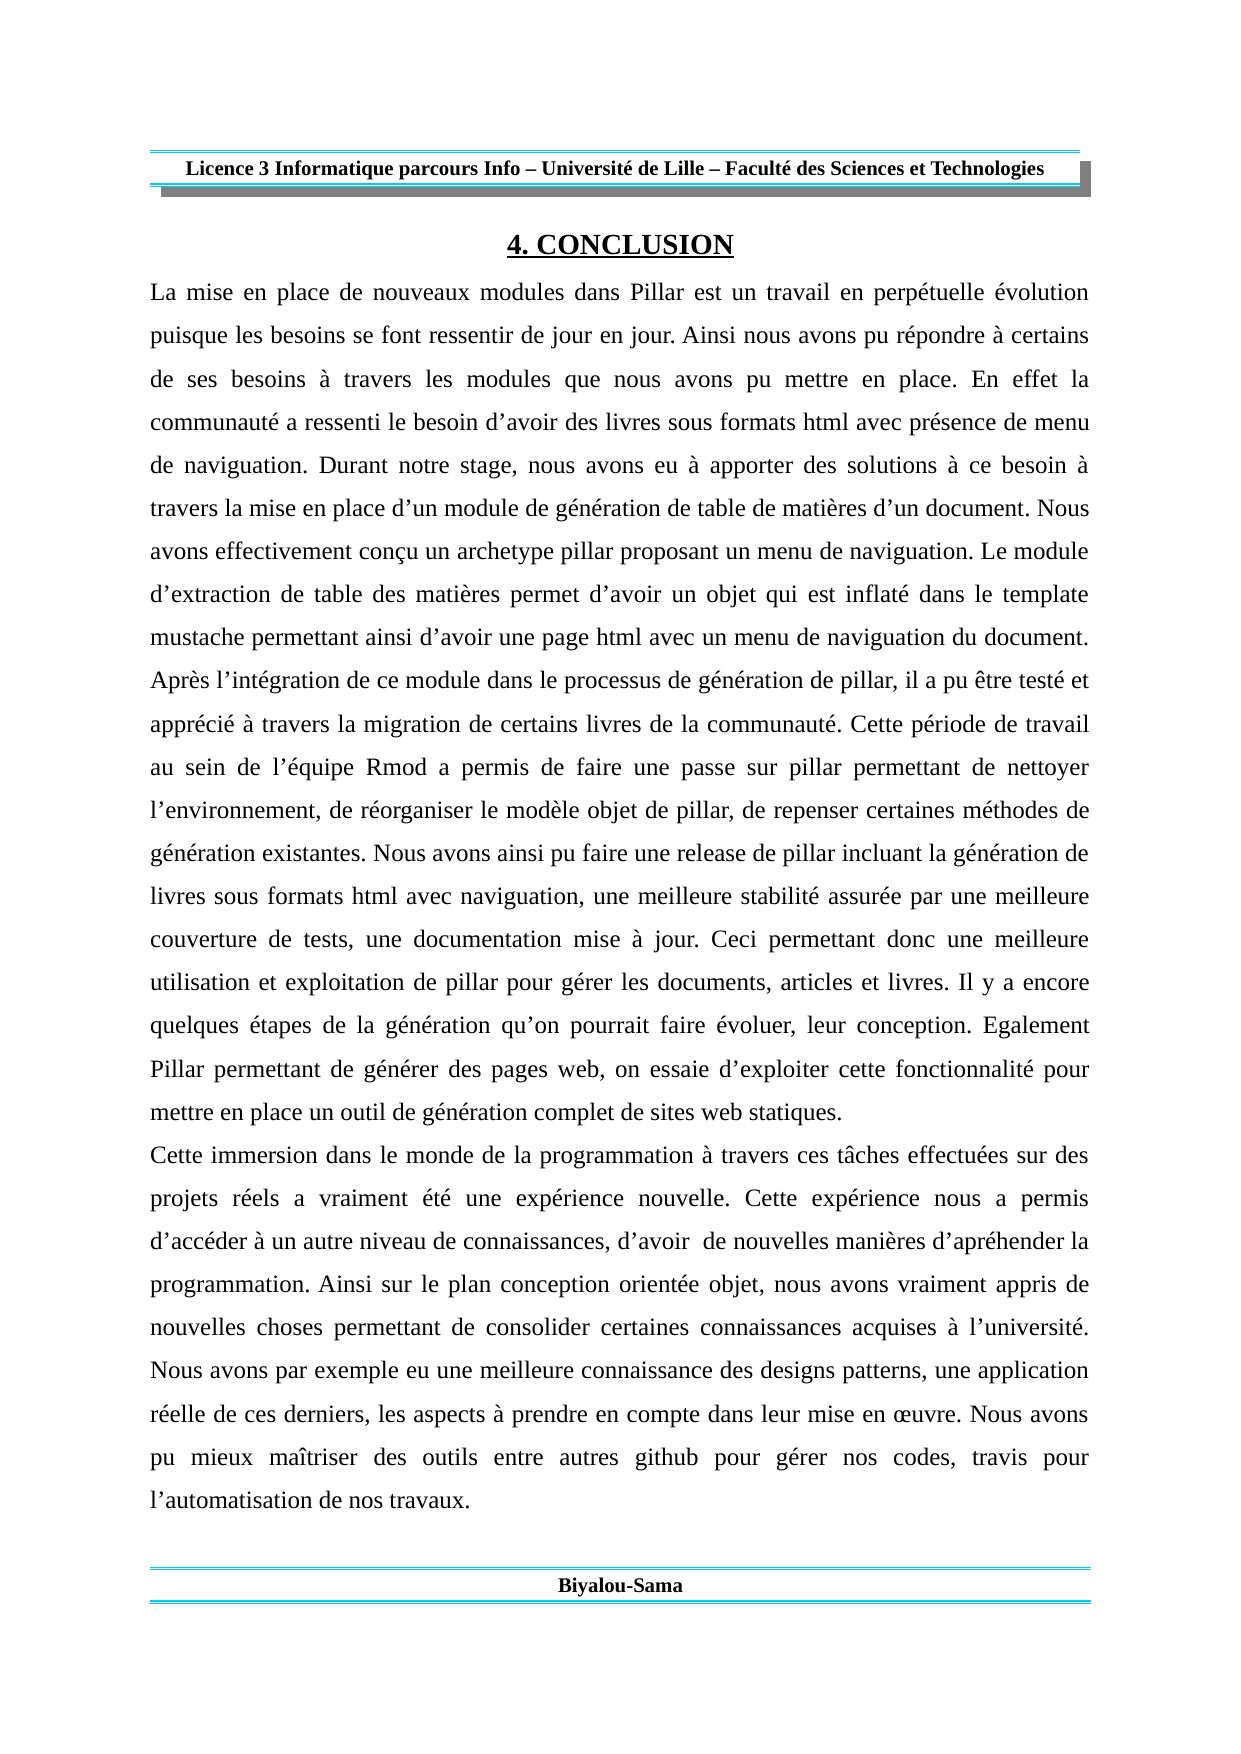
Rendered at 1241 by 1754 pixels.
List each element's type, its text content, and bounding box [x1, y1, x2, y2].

text Cette immersion dans le monde de la programmation à travers ces tâches effectuées sur des projets réels a vraiment été une expérience nouvelle. Cette expérience nous a permis d’accéder à un autre niveau de connaissances, d’avoir de nouvelles manières d’apréhender la programmation. Ainsi sur le plan conception orientée objet, nous avons vraiment appris de nouvelles choses permettant de consolider certaines connaissances acquises à l’université. Nous avons par exemple eu une meilleure connaissance des designs patterns, une application réelle de ces derniers, les aspects à prendre en compte dans leur mise en œuvre. Nous avons pu mieux maîtriser des outils entre autres github pour gérer nos codes, travis pour l’automatisation de nos travaux. [150, 1140, 1091, 1514]
text La mise en place de nouveaux modules dans Pillar est un travail en perpétuelle évolution puisque les besoins se font ressentir de jour en jour. Ainsi nous avons pu répondre à certains de ses besoins à travers les modules que nous avons pu mettre en place. En effet la communauté a ressenti le besoin d’avoir des livres sous formats html avec présence de menu de naviguation. Durant notre stage, nous avons eu à apporter des solutions à ce besoin à travers la mise en place d’un module de génération de table de matières d’un document. Nous avons effectivement conçu un archetype pillar proposant un menu de naviguation. Le module d’extraction de table des matières permet d’avoir un objet qui est inflaté dans le template mustache permettant ainsi d’avoir une page html avec un menu de naviguation du document. Après l’intégration de ce module dans le processus de génération de pillar, il a pu être testé et apprécié à travers la migration de certains livres de la communauté. Cette période de travail au sein de l’équipe Rmod a permis de faire une passe sur pillar permettant de nettoyer l’environnement, de réorganiser le modèle objet de pillar, de repenser certaines méthodes de génération existantes. Nous avons ainsi pu faire une release de pillar incluant la génération de livres sous formats html avec naviguation, une meilleure stabilité assurée par une meilleure couverture de tests, une documentation mise à jour. Ceci permettant donc une meilleure utilisation et exploitation de pillar pour gérer les documents, articles et livres. Il y a encore quelques étapes de la génération qu’on pourrait faire évoluer, leur conception. Egalement Pillar permettant de générer des pages web, on essaie d’exploiter cette fonctionnalité pour mettre en place un outil de génération complet de sites web statiques. [150, 277, 1091, 1126]
text 4. CONCLUSION [150, 227, 1091, 261]
